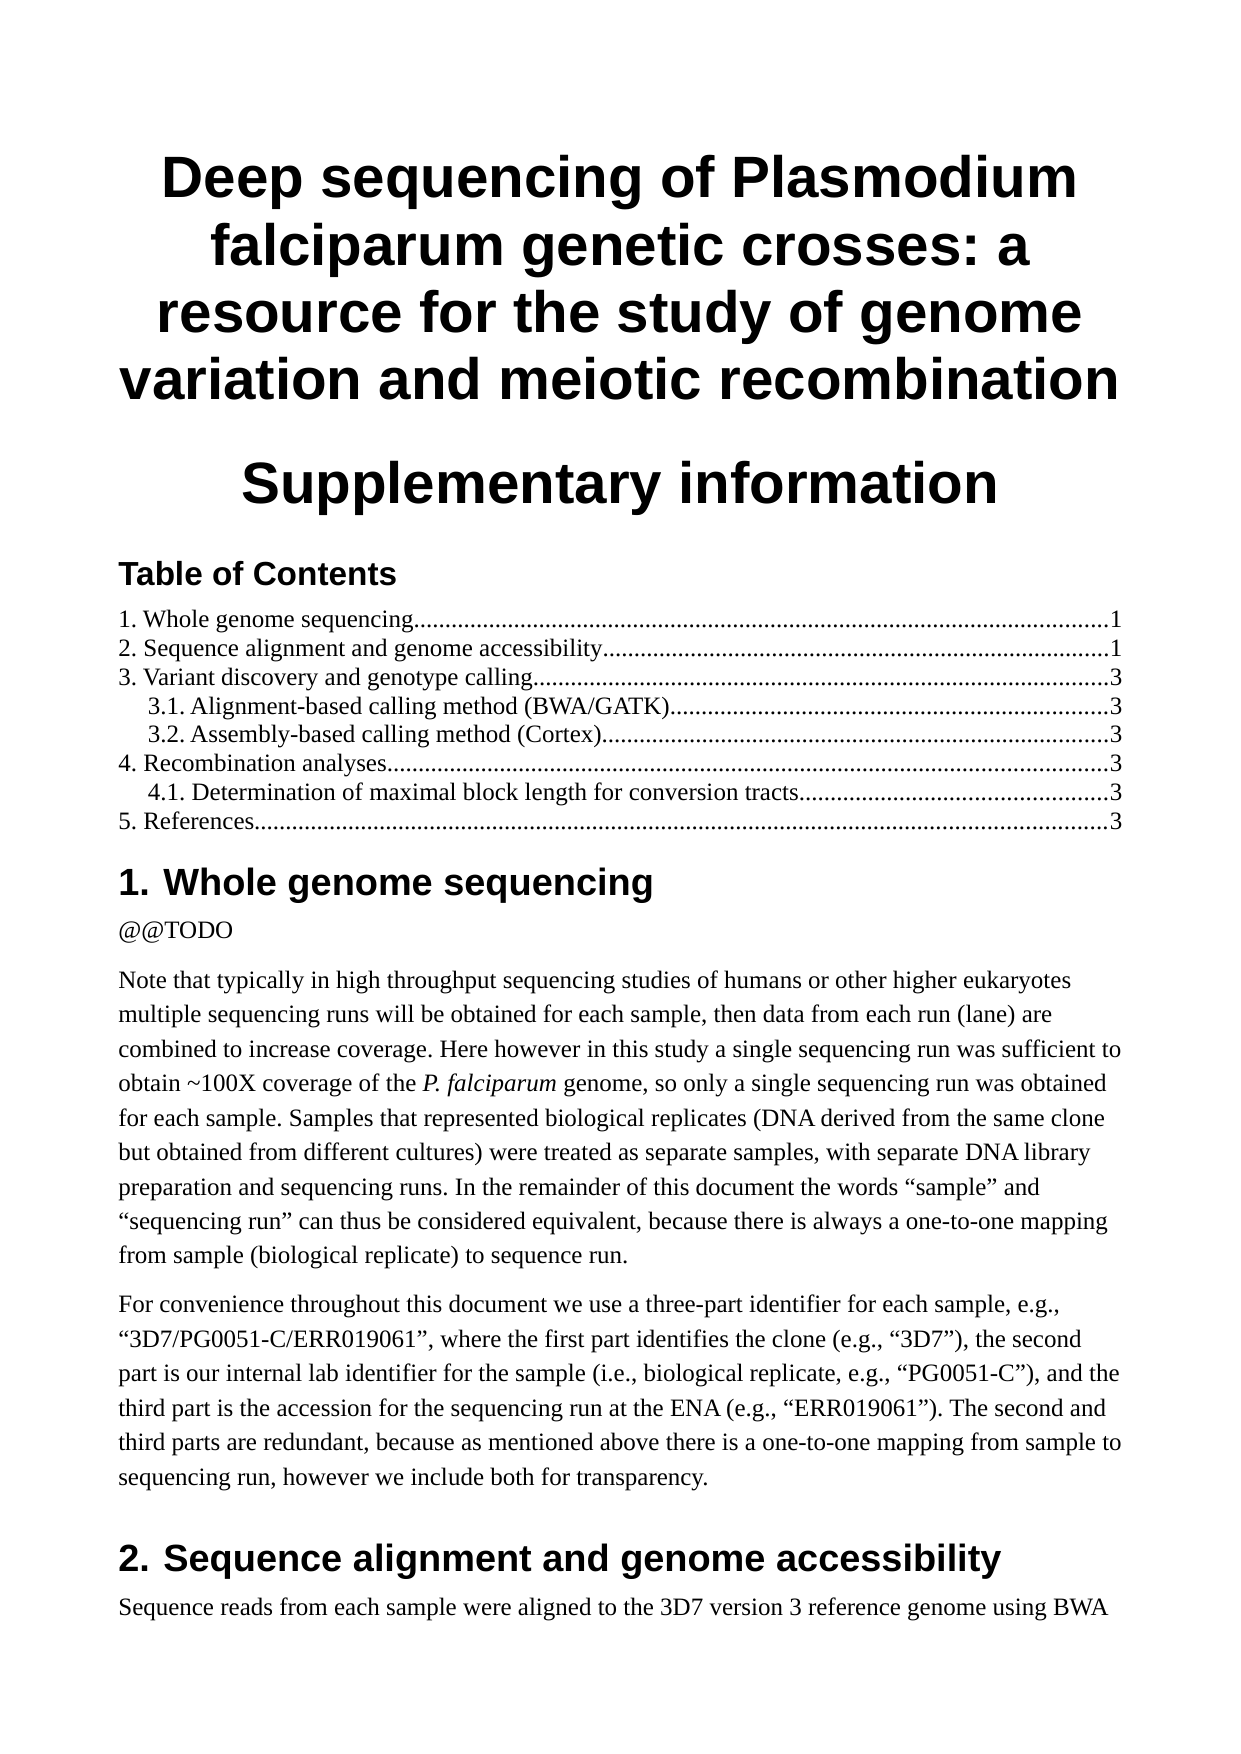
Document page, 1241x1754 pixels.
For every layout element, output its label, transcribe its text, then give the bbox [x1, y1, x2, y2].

text For convenience throughout this document we use a three-part identifier for each sample, e.g., “3D7/PG0051-C/ERR019061”, where the first part identifies the clone (e.g., “3D7”), the second part is our internal lab identifier for the sample (i.e., biological replicate, e.g., “PG0051-C”), and the third part is the accession for the sequencing run at the ENA (e.g., “ERR019061”). The second and third parts are redundant, because as mentioned above there is a one-to-one mapping from sample to sequencing run, however we include both for transparency. [118, 1289, 1122, 1491]
subtitle Sequence alignment and genome accessibility [118, 1536, 1122, 1580]
title Supplementary information [118, 449, 1122, 516]
title Deep sequencing of Plasmodium falciparum genetic crosses: a resource for the study of genome variation and meiotic recombination [118, 143, 1122, 411]
text 3. Variant discovery and genotype calling 3 [118, 662, 1122, 691]
text 3.2. Assembly-based calling method (Cortex) 3 [148, 719, 1122, 748]
text 3.1. Alignment-based calling method (BWA/GATK) 3 [148, 691, 1122, 719]
text Note that typically in high throughput sequencing studies of humans or other higher eukaryotes multiple sequencing runs will be obtained for each sample, then data from each run (lane) are combined to increase coverage. Here however in this study a single sequencing run was sufficient to obtain ~100X coverage of the P. falciparum genome, so only a single sequencing run was obtained for each sample. Samples that represented biological replicates (DNA derived from the same clone but obtained from different cultures) were treated as separate samples, with separate DNA library preparation and sequencing runs. In the remainder of this document the words “sample” and “sequencing run” can thus be considered equivalent, because there is always a one-to-one mapping from sample (biological replicate) to sequence run. [118, 965, 1122, 1269]
text 5. References 3 [118, 806, 1122, 834]
text 2. Sequence alignment and genome accessibility 1 [118, 633, 1122, 662]
text 1. Whole genome sequencing 1 [118, 604, 1122, 633]
text @@TODO [118, 916, 1122, 944]
text Sequence reads from each sample were aligned to the 3D7 version 3 reference genome using BWA [118, 1592, 1122, 1621]
subtitle Whole genome sequencing [118, 859, 1122, 903]
text 4. Recombination analyses 3 [118, 748, 1122, 777]
text 4.1. Determination of maximal block length for conversion tracts 3 [148, 777, 1122, 806]
subtitle Table of Contents [118, 553, 1122, 592]
